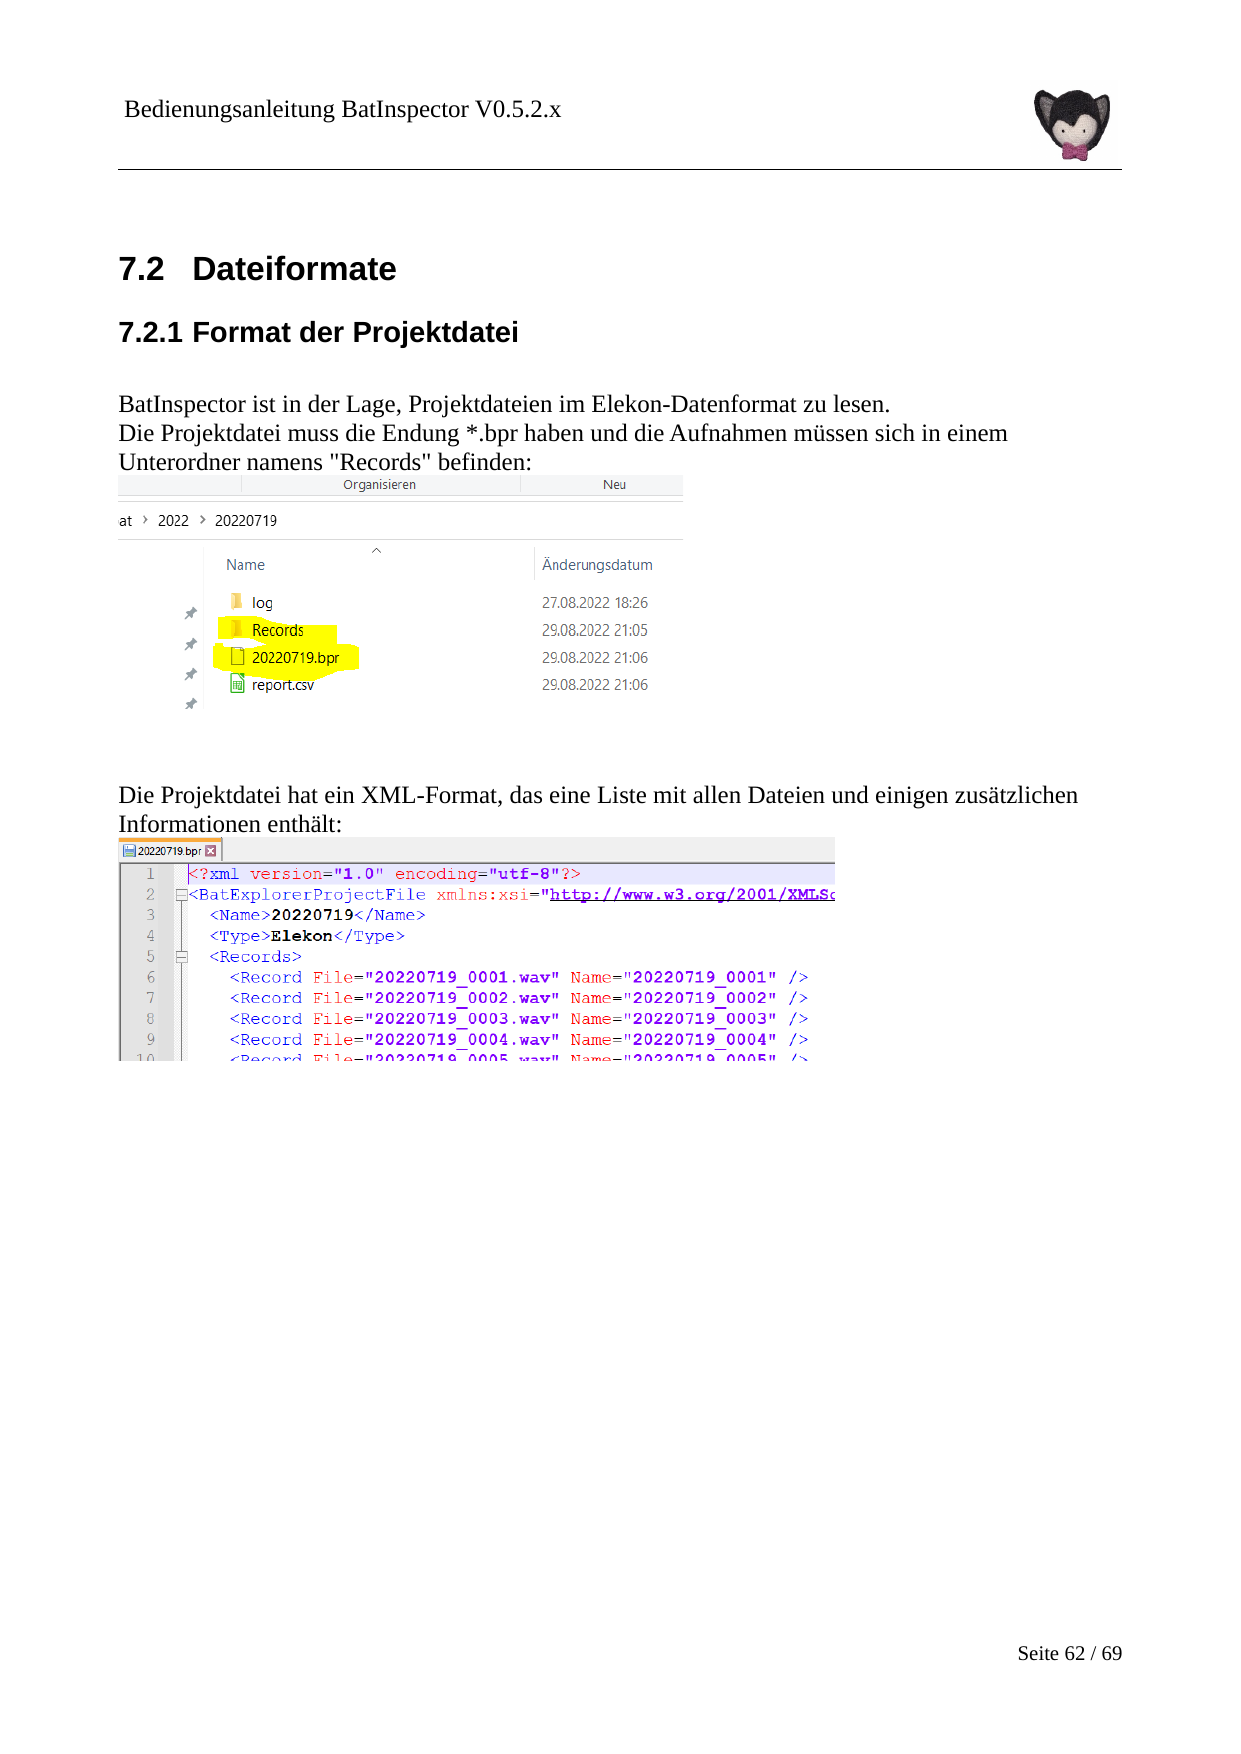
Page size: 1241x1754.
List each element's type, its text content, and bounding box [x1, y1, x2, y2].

subtitle Format der Projektdatei [118, 315, 1122, 348]
picture [1030, 80, 1119, 169]
picture [118, 837, 835, 1061]
text BatInspector ist in der Lage, Projektdateien im Elekon-Datenformat zu lesen. Die Projektdatei muss die Endung *.bpr haben und die Aufnahmen müssen sich in einem Unterordner namens "Records" befinden: [118, 389, 1122, 780]
picture [118, 475, 684, 709]
text Die Projektdatei hat ein XML-Format, das eine Liste mit allen Dateien und einigen zusätzlichen Informationen enthält: [118, 780, 1122, 838]
subtitle Dateiformate [118, 249, 1122, 288]
